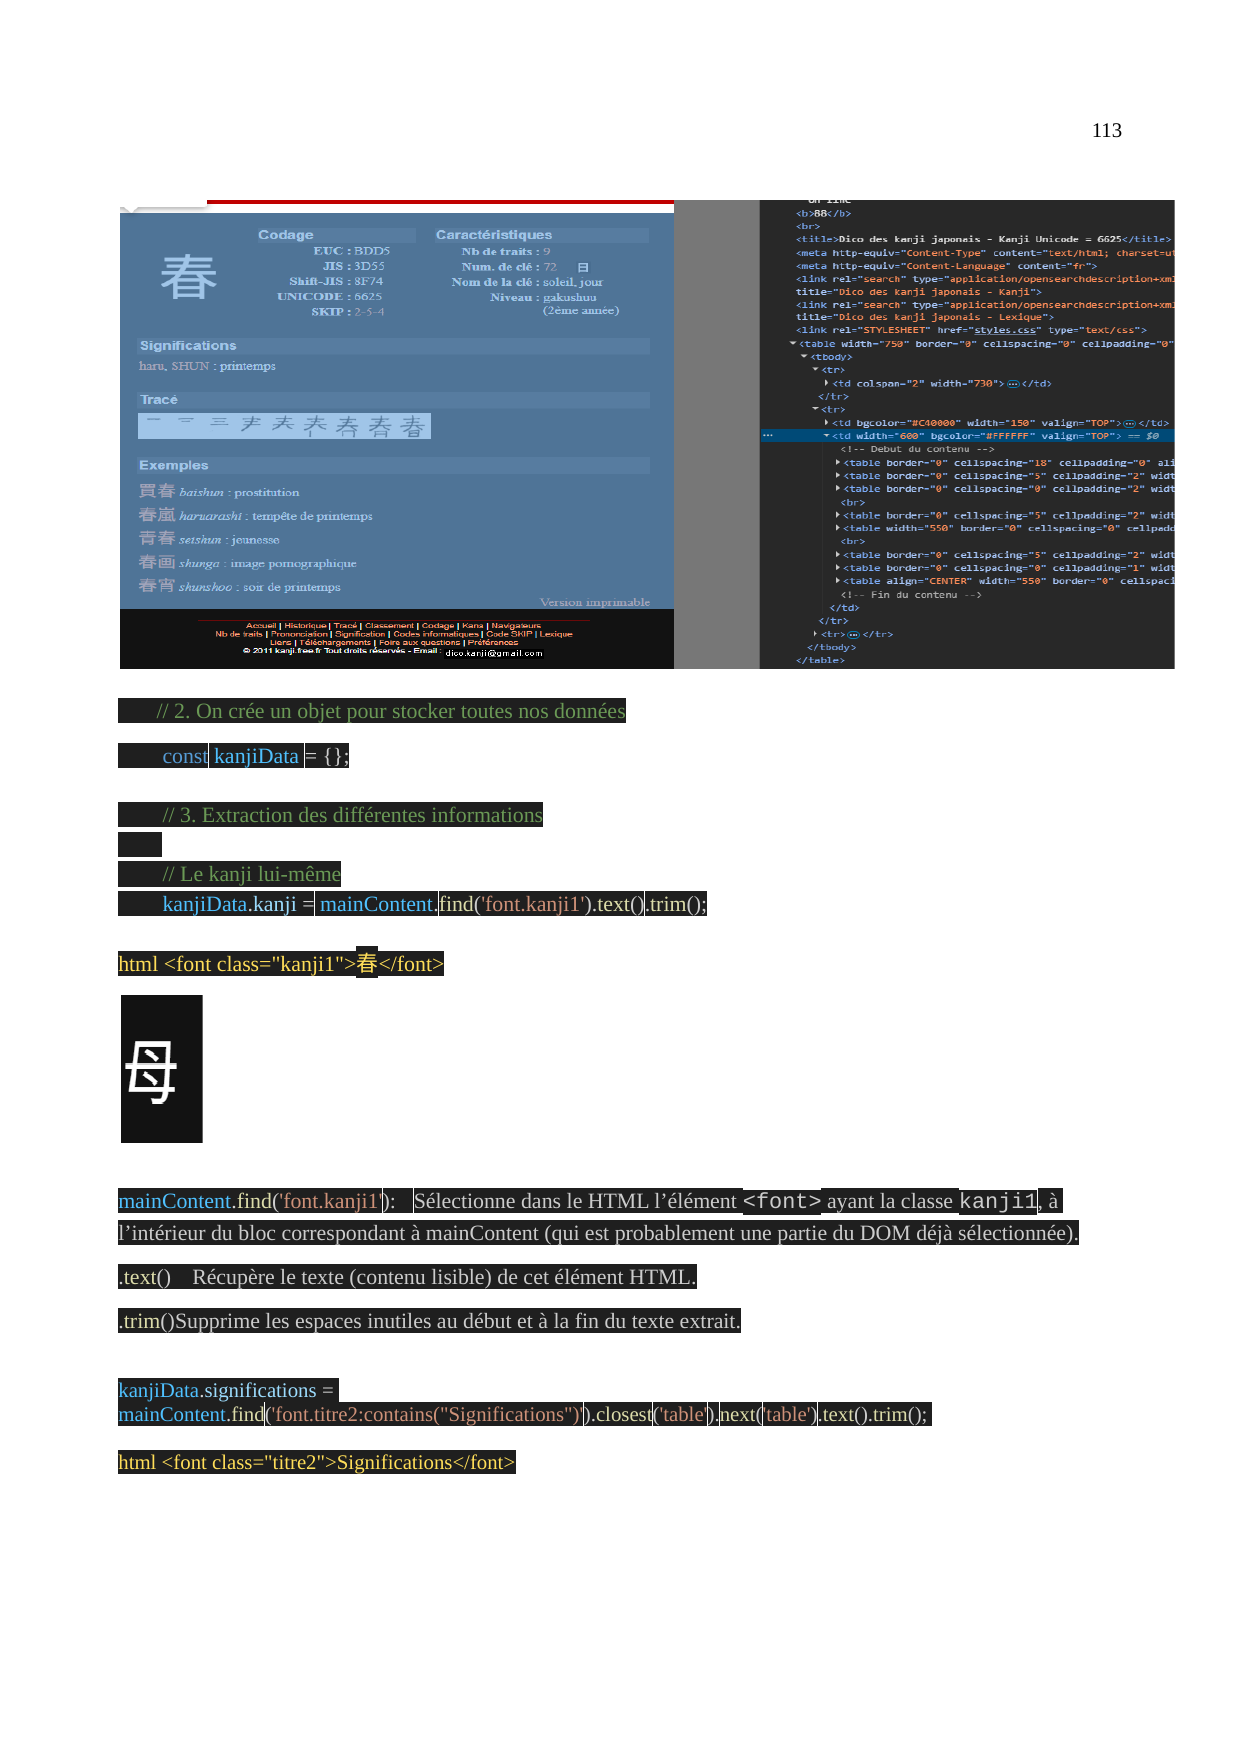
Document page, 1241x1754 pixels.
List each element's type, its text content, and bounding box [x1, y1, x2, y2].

picture [121, 995, 203, 1143]
text kanjiData.kanji = mainContent.find('font.kanji1').text().trim(); [118, 887, 1122, 916]
text mainContent.find('font.kanji1'): Sélectionne dans le HTML l’élément <font> ayant la classe kanji1, à l’intérieur du bloc correspondant à mainContent (qui est probablement une partie du DOM déjà sélectionnée). [118, 1185, 1122, 1245]
text const kanjiData = {}; [118, 738, 1122, 768]
picture [120, 200, 1175, 669]
text // 3. Extraction des différentes informations [118, 797, 1122, 827]
text // Le kanji lui-même [118, 857, 1122, 887]
text // 2. On crée un objet pour stocker toutes nos données [118, 698, 1122, 723]
text .trim()Supprime les espaces inutiles au début et à la fin du texte extrait. [118, 1304, 1122, 1333]
text html <font class="kanji1">春</font> [118, 946, 1122, 978]
text html <font class="titre2">Significations</font> [118, 1450, 1122, 1474]
text kanjiData.significations = mainContent.find('font.titre2:contains("Significations")').closest('table').next('table').text().trim(); [118, 1378, 1122, 1426]
text .text() Récupère le texte (contenu lisible) de cet élément HTML. [118, 1259, 1122, 1289]
